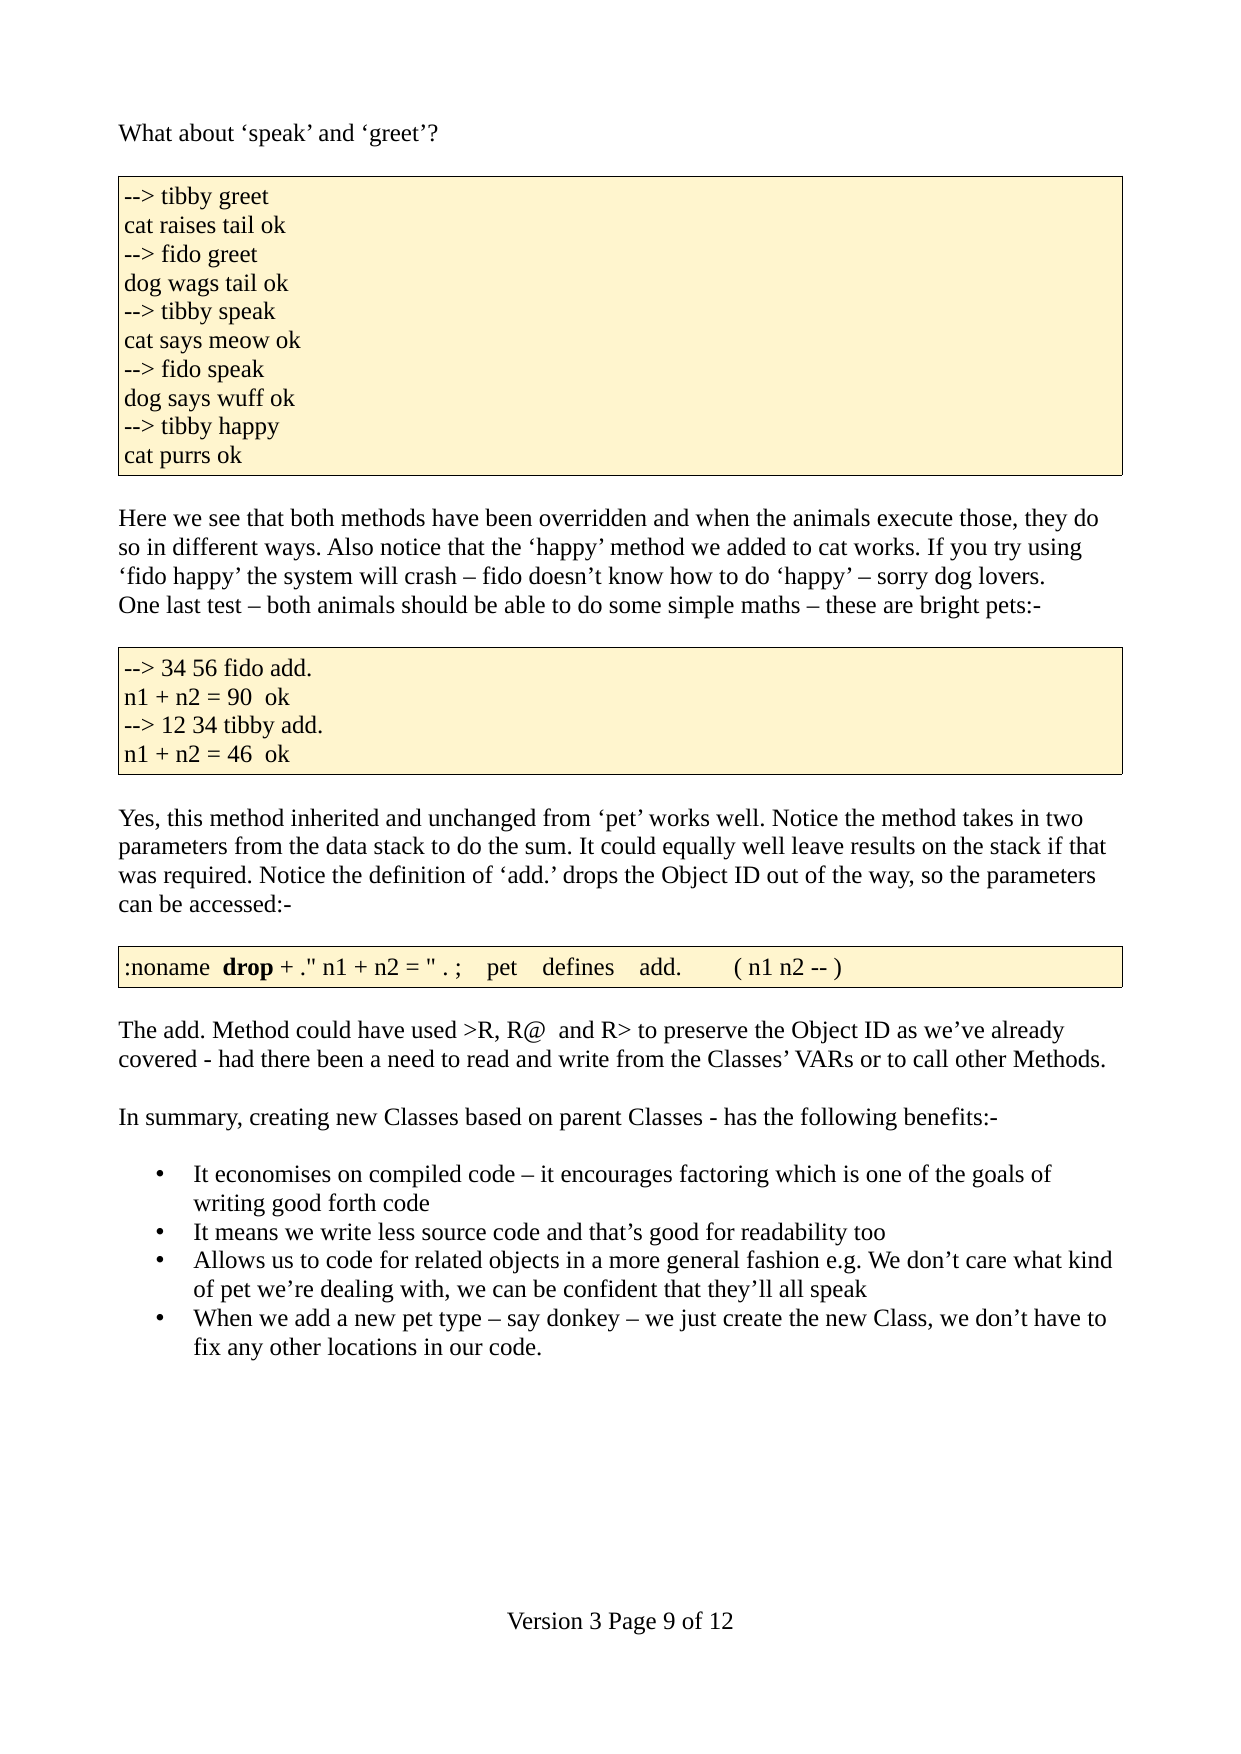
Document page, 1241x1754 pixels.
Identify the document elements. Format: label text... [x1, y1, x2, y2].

table_header --> 34 56 fido add. n1 + n2 = 90 ok --> 12 34 tibby add. n1 + n2 = 46 ok [119, 648, 1122, 774]
text The add. Method could have used >R, R@ and R> to preserve the Object ID as we’ve already covered - had there been a need to read and write from the Classes’ VARs or to call other Methods. [118, 1016, 1122, 1073]
list It economises on compiled code – it encourages factoring which is one of the goals of writing good forth code [156, 1159, 1122, 1217]
text One last test – both animals should be able to do some simple maths – these are bright pets:- [118, 590, 1122, 618]
text What about ‘speak’ and ‘greet’? [118, 118, 1122, 147]
list When we add a new pet type – say donkey – we just create the new Class, we don’t have to fix any other locations in our code. [156, 1303, 1122, 1361]
text Here we see that both methods have been overridden and when the animals execute those, they do so in different ways. Also notice that the ‘happy’ method we added to cat works. If you try using ‘fido happy’ the system will crash – fido doesn’t know how to do ‘happy’ – sorry dog lovers. [118, 503, 1122, 590]
text In summary, creating new Classes based on parent Classes - has the following benefits:- [118, 1102, 1122, 1131]
table_header --> tibby greet cat raises tail ok --> fido greet dog wags tail ok --> tibby speak cat says meow ok --> fido speak dog says wuff ok --> tibby happy cat purrs ok [119, 177, 1122, 475]
table_header :noname drop + ." n1 + n2 = " . ; pet defines add. ( n1 n2 -- ) [119, 947, 1122, 987]
list It means we write less source code and that’s good for readability too [156, 1217, 1122, 1246]
text Yes, this method inherited and unchanged from ‘pet’ works well. Notice the method takes in two parameters from the data stack to do the sum. It could equally well leave results on the stack if that was required. Notice the definition of ‘add.’ drops the Object ID out of the way, so the parameters can be accessed:- [118, 803, 1122, 918]
list Allows us to code for related objects in a more general fashion e.g. We don’t care what kind of pet we’re dealing with, we can be confident that they’ll all speak [156, 1246, 1122, 1303]
